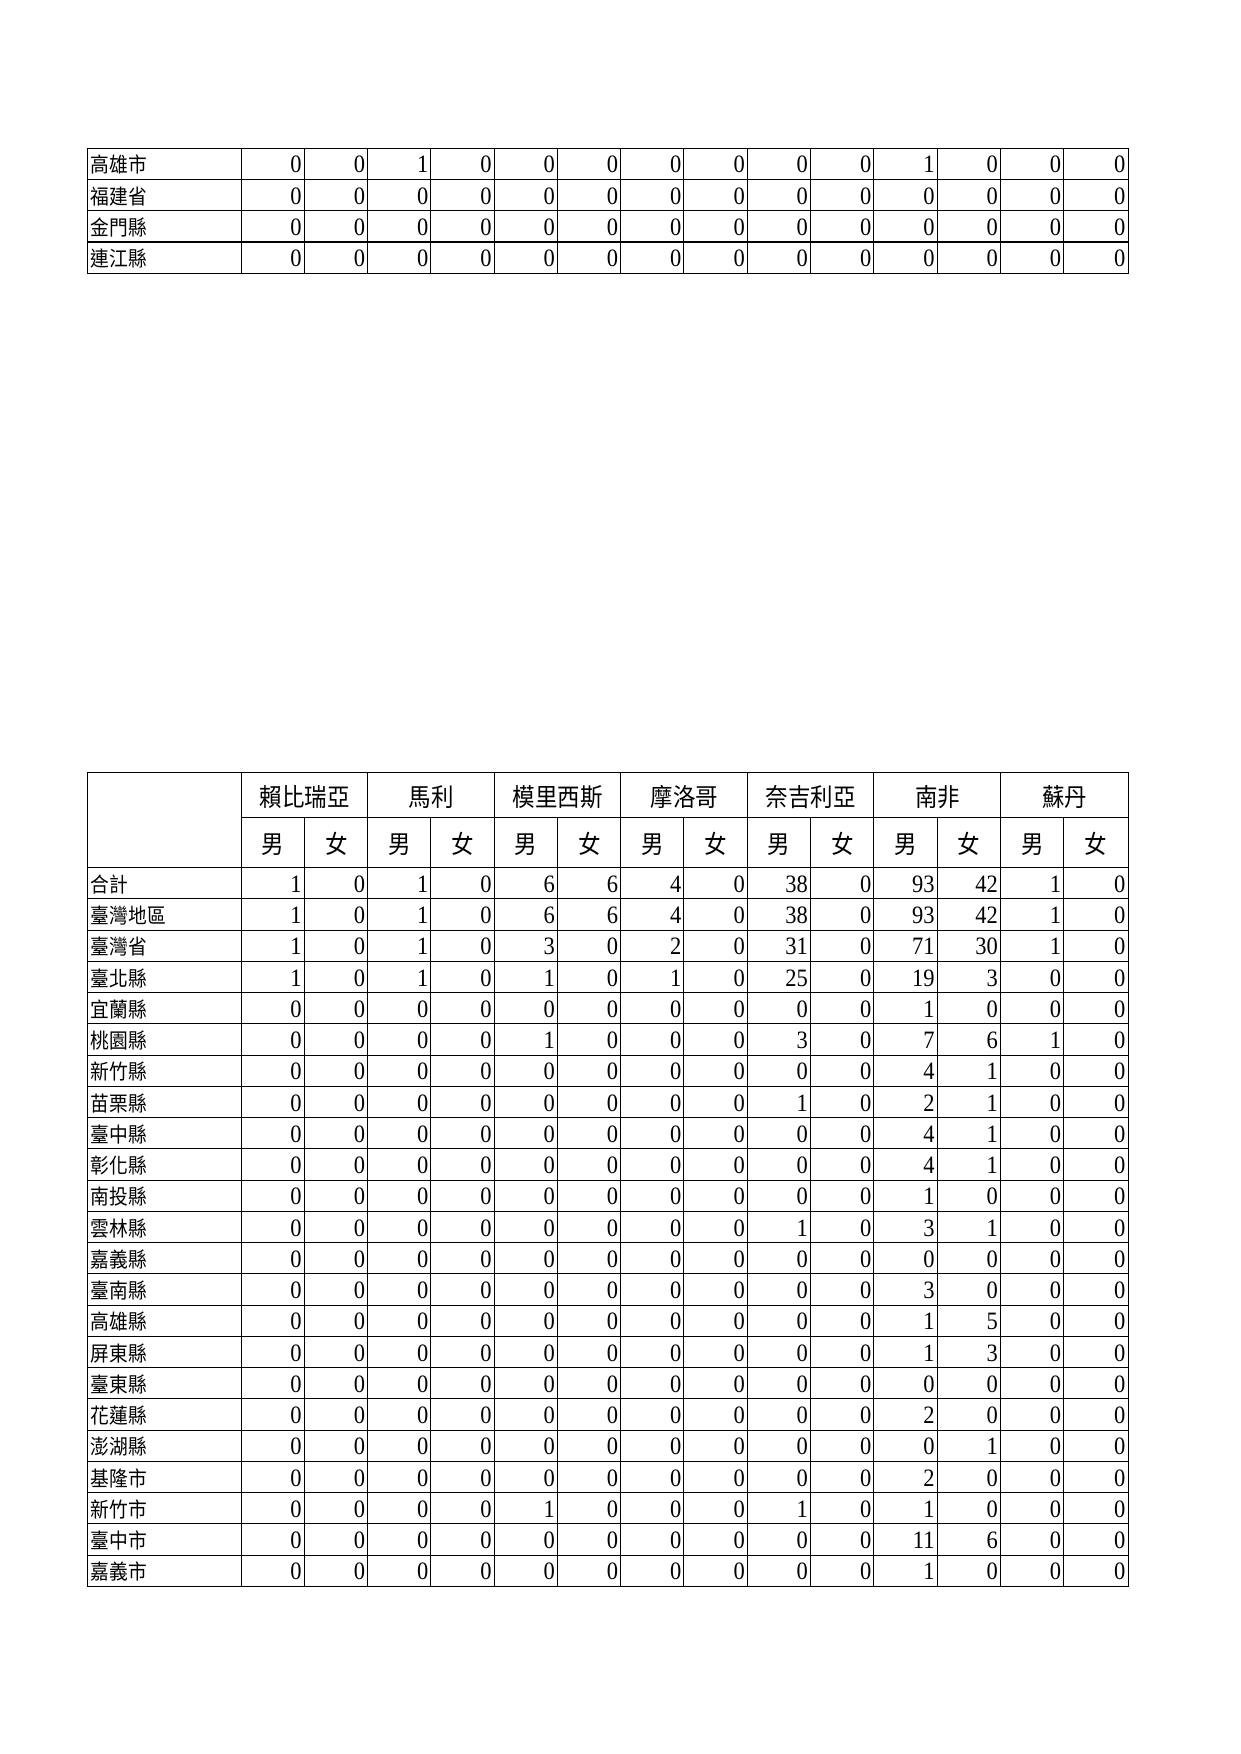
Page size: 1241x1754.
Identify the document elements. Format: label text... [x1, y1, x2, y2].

table_cell 0 [684, 1399, 747, 1429]
table_cell 0 [558, 243, 620, 273]
table_cell 0 [558, 1493, 620, 1523]
table_cell 0 [811, 1306, 873, 1336]
table_cell 38 [748, 899, 810, 929]
table_cell 0 [621, 1493, 683, 1523]
table_cell 0 [305, 1524, 367, 1554]
table_cell 0 [495, 1056, 557, 1086]
table_cell 1 [874, 1306, 937, 1336]
table_cell 0 [242, 1056, 304, 1086]
table_cell 0 [495, 1149, 557, 1179]
table_cell 0 [684, 1274, 747, 1304]
table_cell 3 [938, 1337, 1000, 1367]
table_cell 嘉義市 [88, 1556, 241, 1586]
table_cell 0 [1001, 1118, 1063, 1148]
table_cell 1 [368, 149, 430, 179]
table_cell 0 [368, 993, 430, 1023]
table_cell 0 [305, 868, 367, 898]
table_cell 0 [938, 1493, 1000, 1523]
table_cell 0 [495, 1087, 557, 1117]
table_cell 42 [938, 899, 1000, 929]
table_cell 0 [684, 1493, 747, 1523]
table_cell 0 [431, 1087, 494, 1117]
table_cell 0 [684, 1087, 747, 1117]
table_cell 0 [368, 1087, 430, 1117]
table_cell 福建省 [88, 180, 241, 210]
table_cell 0 [811, 1368, 873, 1398]
table_cell 0 [621, 1243, 683, 1273]
table_cell 0 [305, 1181, 367, 1211]
table_cell 0 [684, 1337, 747, 1367]
table_cell 0 [495, 1306, 557, 1336]
table_cell 0 [242, 1493, 304, 1523]
table_cell 0 [368, 1243, 430, 1273]
table_cell 男 [748, 818, 810, 867]
table_cell 0 [558, 1306, 620, 1336]
table_cell 男 [874, 818, 937, 867]
table_cell 女 [684, 818, 747, 867]
table_cell 0 [684, 1243, 747, 1273]
table_cell 0 [242, 1274, 304, 1304]
table_cell 男 [495, 818, 557, 867]
table_cell 2 [621, 931, 683, 961]
table_cell 0 [368, 1056, 430, 1086]
table_cell 基隆市 [88, 1462, 241, 1492]
table_cell 0 [1064, 149, 1128, 179]
table_cell 0 [684, 1306, 747, 1336]
table_cell 0 [811, 1118, 873, 1148]
table_cell 0 [621, 1368, 683, 1398]
table_cell 0 [748, 211, 810, 241]
table_cell 0 [811, 931, 873, 961]
table_cell 1 [938, 1056, 1000, 1086]
table_cell 0 [305, 1087, 367, 1117]
table_cell 0 [495, 1243, 557, 1273]
table_cell 女 [1064, 818, 1128, 867]
table_cell 0 [1064, 868, 1128, 898]
table_cell 0 [305, 1056, 367, 1086]
table_cell 4 [874, 1118, 937, 1148]
table_cell 0 [811, 1462, 873, 1492]
table_cell 1 [242, 868, 304, 898]
table_cell 0 [368, 1368, 430, 1398]
table_cell 0 [1001, 1337, 1063, 1367]
table_header 南非 [874, 773, 1000, 817]
table_cell 臺中市 [88, 1524, 241, 1554]
table_cell 0 [1064, 243, 1128, 273]
table_cell 0 [242, 1118, 304, 1148]
table_cell 桃園縣 [88, 1024, 241, 1054]
table_header 摩洛哥 [621, 773, 747, 817]
table_cell 0 [495, 993, 557, 1023]
table_cell 0 [1064, 1431, 1128, 1461]
table_cell 0 [558, 1431, 620, 1461]
table_cell 0 [1001, 1368, 1063, 1398]
table_cell 0 [874, 180, 937, 210]
table_cell 0 [368, 1274, 430, 1304]
table_cell 0 [558, 1056, 620, 1086]
table_cell 0 [431, 868, 494, 898]
table_cell 澎湖縣 [88, 1431, 241, 1461]
table_cell 0 [1001, 211, 1063, 241]
table_header 馬利 [368, 773, 494, 817]
table_cell 0 [684, 1556, 747, 1586]
table_cell 0 [431, 1274, 494, 1304]
table_cell 0 [431, 1399, 494, 1429]
table_cell 0 [558, 1181, 620, 1211]
table_cell 0 [1001, 1493, 1063, 1523]
table_cell 0 [811, 1337, 873, 1367]
table_cell 0 [811, 1556, 873, 1586]
table_cell 0 [811, 899, 873, 929]
table_cell 0 [368, 1024, 430, 1054]
table_cell 0 [1001, 1306, 1063, 1336]
table_cell 0 [558, 931, 620, 961]
table_cell 0 [242, 1462, 304, 1492]
table_cell 0 [748, 1274, 810, 1304]
table_cell 6 [495, 868, 557, 898]
table_cell 1 [368, 931, 430, 961]
table_cell 0 [748, 1306, 810, 1336]
table_cell 0 [431, 211, 494, 241]
table_cell 女 [938, 818, 1000, 867]
table_cell 0 [684, 931, 747, 961]
table_cell 0 [874, 1368, 937, 1398]
table_cell 31 [748, 931, 810, 961]
table_cell 0 [305, 1337, 367, 1367]
table_cell 0 [748, 1056, 810, 1086]
table_cell 0 [495, 1556, 557, 1586]
table_cell 1 [368, 868, 430, 898]
table_cell 0 [558, 1149, 620, 1179]
table_cell 0 [242, 211, 304, 241]
table_cell 0 [621, 149, 683, 179]
table_cell 1 [874, 1556, 937, 1586]
table_cell 0 [305, 1368, 367, 1398]
table_cell 0 [558, 1462, 620, 1492]
table_cell 0 [1064, 1212, 1128, 1242]
table_cell 4 [874, 1056, 937, 1086]
table_cell 0 [431, 1493, 494, 1523]
table_cell 0 [748, 993, 810, 1023]
table_cell 0 [431, 1368, 494, 1398]
table_cell 高雄縣 [88, 1306, 241, 1336]
table_cell 0 [811, 1493, 873, 1523]
table_cell 0 [1064, 1056, 1128, 1086]
table_cell 0 [684, 180, 747, 210]
table_cell 臺南縣 [88, 1274, 241, 1304]
table_cell 0 [431, 149, 494, 179]
table_cell 0 [621, 1462, 683, 1492]
table_cell 女 [431, 818, 494, 867]
table_cell 0 [684, 899, 747, 929]
table_cell 0 [811, 868, 873, 898]
table_cell 0 [558, 149, 620, 179]
table_cell 0 [431, 1556, 494, 1586]
table_cell 0 [811, 180, 873, 210]
table_cell 0 [558, 1118, 620, 1148]
table_cell 0 [305, 1493, 367, 1523]
table_cell 0 [368, 211, 430, 241]
table_cell 0 [621, 1556, 683, 1586]
table_cell 0 [431, 1024, 494, 1054]
table_cell 0 [811, 211, 873, 241]
table_cell 0 [558, 1368, 620, 1398]
table_cell 0 [621, 1149, 683, 1179]
table_cell 0 [1001, 1399, 1063, 1429]
table_header 模里西斯 [495, 773, 620, 817]
table_cell 0 [811, 1431, 873, 1461]
table_cell 0 [305, 1212, 367, 1242]
table_cell 0 [938, 243, 1000, 273]
table_cell 0 [242, 149, 304, 179]
table_cell 4 [874, 1149, 937, 1179]
table_cell 0 [1064, 1337, 1128, 1367]
table_cell 0 [558, 1024, 620, 1054]
table_cell 0 [305, 931, 367, 961]
table_cell 0 [621, 1306, 683, 1336]
table_cell 1 [1001, 931, 1063, 961]
table_cell 0 [495, 243, 557, 273]
table_cell 0 [811, 1399, 873, 1429]
table_cell 0 [368, 1431, 430, 1461]
table_cell 0 [242, 993, 304, 1023]
table_cell 0 [748, 1337, 810, 1367]
table_cell 1 [242, 962, 304, 992]
table_cell 0 [1064, 1462, 1128, 1492]
table_cell 1 [874, 149, 937, 179]
table_cell 0 [684, 1056, 747, 1086]
table_cell 0 [368, 1212, 430, 1242]
table_cell 1 [938, 1149, 1000, 1179]
table_cell 1 [621, 962, 683, 992]
table_cell 1 [938, 1087, 1000, 1117]
table_cell 0 [368, 1149, 430, 1179]
table_cell 3 [938, 962, 1000, 992]
table_cell 0 [431, 1524, 494, 1554]
table_cell 0 [748, 1118, 810, 1148]
table_cell 0 [1064, 899, 1128, 929]
table_cell 宜蘭縣 [88, 993, 241, 1023]
table_cell 1 [495, 1493, 557, 1523]
table_cell 0 [305, 1243, 367, 1273]
table_cell 0 [431, 1431, 494, 1461]
table_cell 0 [495, 1431, 557, 1461]
table_cell 4 [621, 899, 683, 929]
table_cell 0 [621, 180, 683, 210]
table_cell 0 [1064, 1274, 1128, 1304]
table_cell 男 [1001, 818, 1063, 867]
table_cell 0 [1001, 243, 1063, 273]
table_cell 0 [368, 1118, 430, 1148]
table_cell 0 [874, 243, 937, 273]
table_cell 0 [558, 1524, 620, 1554]
table_cell 0 [1064, 1024, 1128, 1054]
table_cell 0 [368, 1493, 430, 1523]
table_cell 0 [495, 1118, 557, 1148]
table_cell 42 [938, 868, 1000, 898]
table_cell 嘉義縣 [88, 1243, 241, 1273]
table_cell 0 [495, 1399, 557, 1429]
table_cell 0 [811, 993, 873, 1023]
table_cell 6 [558, 899, 620, 929]
table_cell 0 [811, 1181, 873, 1211]
table_cell 0 [1064, 1149, 1128, 1179]
table_cell 0 [938, 1368, 1000, 1398]
table_cell 0 [431, 1337, 494, 1367]
table_cell 0 [305, 1118, 367, 1148]
table_cell 0 [874, 1431, 937, 1461]
table_cell 0 [1064, 993, 1128, 1023]
table_cell 0 [558, 1337, 620, 1367]
table_cell 0 [621, 1212, 683, 1242]
table_cell 38 [748, 868, 810, 898]
table_cell 男 [621, 818, 683, 867]
table_cell 0 [748, 1524, 810, 1554]
table_cell 0 [431, 899, 494, 929]
table_cell 0 [684, 1524, 747, 1554]
table_cell 0 [495, 1274, 557, 1304]
table_cell 0 [684, 1431, 747, 1461]
table_cell 金門縣 [88, 211, 241, 241]
table_cell 0 [431, 1149, 494, 1179]
table_cell 1 [1001, 899, 1063, 929]
table_cell 0 [621, 1087, 683, 1117]
table_cell 0 [242, 1556, 304, 1586]
table_cell 0 [368, 1462, 430, 1492]
table_cell 0 [1064, 1524, 1128, 1554]
table_cell 0 [558, 1087, 620, 1117]
table_cell 0 [368, 180, 430, 210]
table_cell 0 [242, 1524, 304, 1554]
table_cell 1 [495, 1024, 557, 1054]
table_cell 0 [1064, 1556, 1128, 1586]
table_cell 0 [1064, 1087, 1128, 1117]
table_cell 0 [811, 1024, 873, 1054]
table_cell 0 [368, 1337, 430, 1367]
table_cell 0 [495, 1337, 557, 1367]
table_cell 0 [558, 211, 620, 241]
table_cell 3 [874, 1212, 937, 1242]
table_cell 0 [242, 1087, 304, 1117]
table_cell 0 [1001, 993, 1063, 1023]
table_cell 0 [1001, 1056, 1063, 1086]
table_cell 0 [305, 1274, 367, 1304]
table_cell 雲林縣 [88, 1212, 241, 1242]
table_cell 0 [558, 1274, 620, 1304]
table_cell 0 [684, 243, 747, 273]
table_cell 1 [1001, 868, 1063, 898]
table_cell 0 [495, 149, 557, 179]
table_cell 2 [874, 1087, 937, 1117]
table_cell 0 [305, 1431, 367, 1461]
table_cell 0 [938, 1181, 1000, 1211]
table_cell 0 [621, 993, 683, 1023]
table_cell 0 [684, 1368, 747, 1398]
table_cell 0 [558, 1399, 620, 1429]
table_cell 0 [621, 1181, 683, 1211]
table_cell 0 [242, 1024, 304, 1054]
table_cell 6 [938, 1524, 1000, 1554]
table_cell 0 [1064, 1181, 1128, 1211]
table_cell 臺灣省 [88, 931, 241, 961]
table_cell 0 [495, 180, 557, 210]
table_cell 0 [748, 243, 810, 273]
table_cell 93 [874, 899, 937, 929]
table_cell 0 [305, 1306, 367, 1336]
table_cell 0 [495, 211, 557, 241]
table_cell 0 [684, 1118, 747, 1148]
table_cell 0 [811, 243, 873, 273]
table_cell 0 [305, 1024, 367, 1054]
table_cell 1 [938, 1431, 1000, 1461]
table_cell 0 [684, 962, 747, 992]
table_cell 0 [305, 243, 367, 273]
table_cell 0 [495, 1212, 557, 1242]
table_cell 新竹縣 [88, 1056, 241, 1086]
table_cell 0 [431, 962, 494, 992]
table_cell 3 [495, 931, 557, 961]
table_cell 0 [684, 149, 747, 179]
table_cell 1 [495, 962, 557, 992]
table_cell 6 [495, 899, 557, 929]
table_cell 0 [431, 1118, 494, 1148]
table_cell 0 [938, 149, 1000, 179]
table_cell 25 [748, 962, 810, 992]
table_cell 0 [1001, 1087, 1063, 1117]
table_cell 女 [558, 818, 620, 867]
table_cell 臺灣地區 [88, 899, 241, 929]
table_cell 0 [874, 211, 937, 241]
table_cell 彰化縣 [88, 1149, 241, 1179]
table_cell 0 [368, 1556, 430, 1586]
table_cell 高雄市 [88, 149, 241, 179]
table_cell 3 [874, 1274, 937, 1304]
table_cell 1 [874, 1181, 937, 1211]
table_cell 93 [874, 868, 937, 898]
table_cell 1 [368, 962, 430, 992]
table_cell 0 [558, 962, 620, 992]
table_cell 0 [242, 1149, 304, 1179]
table_cell 0 [621, 1274, 683, 1304]
table_cell 0 [1064, 931, 1128, 961]
table_cell 0 [811, 1056, 873, 1086]
table_cell 0 [431, 931, 494, 961]
table_cell 新竹市 [88, 1493, 241, 1523]
table_cell 0 [621, 1524, 683, 1554]
table_cell 女 [811, 818, 873, 867]
table_cell 0 [431, 1181, 494, 1211]
table_cell 7 [874, 1024, 937, 1054]
table_cell 臺東縣 [88, 1368, 241, 1398]
table_cell 0 [1001, 180, 1063, 210]
table_cell 0 [431, 1056, 494, 1086]
table_cell 1 [874, 993, 937, 1023]
table_cell 0 [431, 1243, 494, 1273]
table_cell 0 [305, 1399, 367, 1429]
table_cell 1 [748, 1212, 810, 1242]
table_cell 6 [938, 1024, 1000, 1054]
table_cell 0 [748, 1149, 810, 1179]
table_cell 0 [368, 1181, 430, 1211]
table_cell 0 [684, 868, 747, 898]
table_cell 0 [1064, 180, 1128, 210]
table_cell 0 [1064, 1306, 1128, 1336]
table_cell 0 [242, 1212, 304, 1242]
table_cell 0 [811, 1087, 873, 1117]
table_cell 0 [368, 1399, 430, 1429]
table_cell 0 [748, 1462, 810, 1492]
table_cell 0 [748, 149, 810, 179]
table_cell 0 [305, 1556, 367, 1586]
table_cell 0 [1064, 1493, 1128, 1523]
table_cell 0 [431, 180, 494, 210]
table_cell 0 [242, 1306, 304, 1336]
table_cell 0 [1064, 1118, 1128, 1148]
table_cell 男 [242, 818, 304, 867]
table_cell 0 [748, 180, 810, 210]
table_cell 0 [938, 180, 1000, 210]
table_cell 合計 [88, 868, 241, 898]
table_cell 0 [242, 1337, 304, 1367]
table_cell 女 [305, 818, 367, 867]
table_cell 0 [811, 1274, 873, 1304]
table_cell 0 [874, 1243, 937, 1273]
table_cell 0 [1001, 1462, 1063, 1492]
table_cell 花蓮縣 [88, 1399, 241, 1429]
table_cell 0 [1001, 1524, 1063, 1554]
table_cell 0 [305, 1149, 367, 1179]
table_cell 0 [495, 1368, 557, 1398]
table_cell 0 [811, 1524, 873, 1554]
table_cell 0 [748, 1556, 810, 1586]
table_cell 0 [621, 1118, 683, 1148]
table_cell 0 [811, 1149, 873, 1179]
table_cell 0 [305, 962, 367, 992]
table_cell 0 [1001, 1274, 1063, 1304]
table_header 奈吉利亞 [748, 773, 873, 817]
table_header 蘇丹 [1001, 773, 1128, 817]
table_cell 0 [558, 180, 620, 210]
table_cell 0 [811, 1243, 873, 1273]
table_cell 3 [748, 1024, 810, 1054]
table_cell 0 [305, 180, 367, 210]
table_cell 0 [1064, 1399, 1128, 1429]
table_cell 1 [242, 899, 304, 929]
table_cell 0 [431, 1306, 494, 1336]
table_cell 1 [1001, 1024, 1063, 1054]
table_header 賴比瑞亞 [242, 773, 367, 817]
table_cell 0 [621, 1399, 683, 1429]
table_cell 0 [242, 243, 304, 273]
table_cell 0 [431, 1212, 494, 1242]
table_cell 1 [368, 899, 430, 929]
table_cell 0 [621, 1431, 683, 1461]
table_cell 0 [558, 1556, 620, 1586]
table_cell 2 [874, 1462, 937, 1492]
table_cell 0 [242, 1368, 304, 1398]
table_cell 6 [558, 868, 620, 898]
table_cell 1 [242, 931, 304, 961]
table_cell 苗栗縣 [88, 1087, 241, 1117]
table_cell 0 [1064, 1243, 1128, 1273]
table_cell 0 [748, 1399, 810, 1429]
table_cell 0 [368, 1306, 430, 1336]
table_cell 1 [748, 1493, 810, 1523]
table_cell 0 [938, 211, 1000, 241]
table_cell 0 [431, 1462, 494, 1492]
table_cell 0 [684, 211, 747, 241]
table_cell 0 [684, 1149, 747, 1179]
table_cell 0 [938, 1462, 1000, 1492]
table_cell 11 [874, 1524, 937, 1554]
table_cell 臺中縣 [88, 1118, 241, 1148]
table_cell 0 [811, 962, 873, 992]
table_cell 2 [874, 1399, 937, 1429]
table_cell 0 [684, 1181, 747, 1211]
table_cell 0 [1001, 1431, 1063, 1461]
table_cell 0 [242, 1431, 304, 1461]
table_cell 0 [1064, 1368, 1128, 1398]
table_cell 0 [305, 149, 367, 179]
table_cell 0 [242, 1243, 304, 1273]
table_cell 0 [1001, 1556, 1063, 1586]
table_cell 0 [305, 1462, 367, 1492]
table_cell 0 [1064, 962, 1128, 992]
table_cell 0 [305, 899, 367, 929]
table_cell 0 [558, 1243, 620, 1273]
table_cell 0 [1001, 1212, 1063, 1242]
table_cell 0 [684, 1462, 747, 1492]
table_cell 71 [874, 931, 937, 961]
table_cell 1 [938, 1212, 1000, 1242]
table_cell 0 [748, 1431, 810, 1461]
table_cell 0 [938, 1399, 1000, 1429]
table_cell 0 [938, 1243, 1000, 1273]
table_cell 0 [684, 993, 747, 1023]
table_cell 19 [874, 962, 937, 992]
table_cell 0 [748, 1368, 810, 1398]
table_cell 0 [1001, 149, 1063, 179]
table_cell 0 [811, 149, 873, 179]
table_cell 0 [305, 993, 367, 1023]
table_cell 0 [938, 993, 1000, 1023]
table_cell 0 [621, 1056, 683, 1086]
table_cell 0 [242, 1181, 304, 1211]
table_cell 0 [684, 1024, 747, 1054]
table_cell 屏東縣 [88, 1337, 241, 1367]
table_cell 1 [874, 1493, 937, 1523]
table_cell 0 [938, 1274, 1000, 1304]
table_cell 5 [938, 1306, 1000, 1336]
table_cell 0 [684, 1212, 747, 1242]
table_cell 0 [748, 1181, 810, 1211]
table_header [88, 773, 241, 867]
table_cell 0 [242, 1399, 304, 1429]
table_cell 0 [305, 211, 367, 241]
table_cell 0 [748, 1243, 810, 1273]
table_cell 0 [621, 243, 683, 273]
table_cell 0 [242, 180, 304, 210]
table_cell 30 [938, 931, 1000, 961]
table_cell 0 [431, 243, 494, 273]
table_cell 0 [811, 1212, 873, 1242]
table_cell 0 [368, 1524, 430, 1554]
table_cell 1 [748, 1087, 810, 1117]
table_cell 0 [495, 1462, 557, 1492]
table_cell 0 [621, 1337, 683, 1367]
table_cell 1 [874, 1337, 937, 1367]
table_cell 0 [495, 1524, 557, 1554]
table_cell 男 [368, 818, 430, 867]
table_cell 0 [1001, 1149, 1063, 1179]
table_cell 0 [431, 993, 494, 1023]
table_cell 0 [1001, 1243, 1063, 1273]
table_cell 0 [1001, 962, 1063, 992]
table_cell 4 [621, 868, 683, 898]
table_cell 0 [495, 1181, 557, 1211]
table_cell 0 [558, 993, 620, 1023]
table_cell 0 [368, 243, 430, 273]
table_cell 0 [1064, 211, 1128, 241]
table_cell 0 [621, 1024, 683, 1054]
table_cell 南投縣 [88, 1181, 241, 1211]
table_cell 0 [621, 211, 683, 241]
table_cell 0 [558, 1212, 620, 1242]
table_cell 臺北縣 [88, 962, 241, 992]
table_cell 0 [1001, 1181, 1063, 1211]
table_cell 1 [938, 1118, 1000, 1148]
table_cell 連江縣 [88, 243, 241, 273]
table_cell 0 [938, 1556, 1000, 1586]
